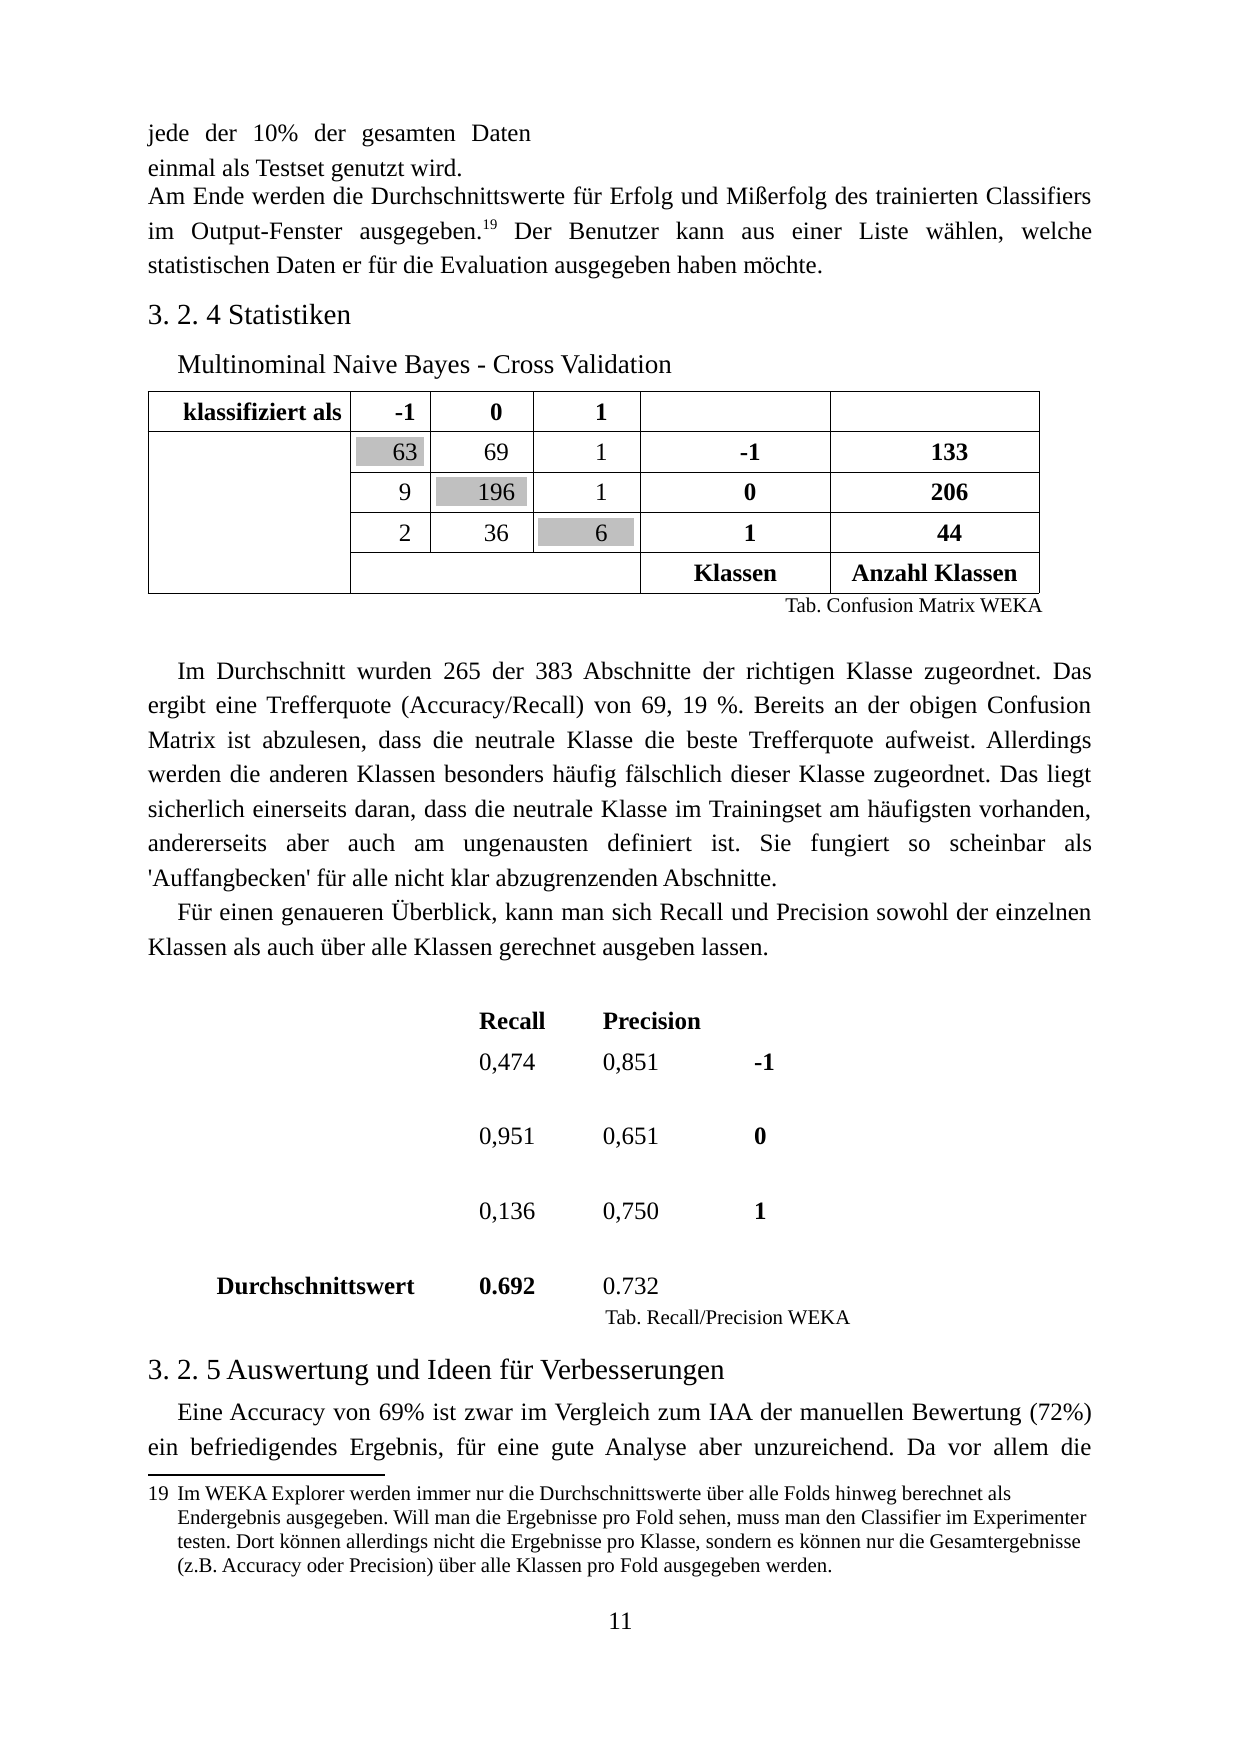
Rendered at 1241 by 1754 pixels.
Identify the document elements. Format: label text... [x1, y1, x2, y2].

table_cell 0,136 [444, 1190, 567, 1265]
table_cell 0,651 [568, 1116, 719, 1190]
table_cell 0 [719, 1116, 841, 1190]
table_cell Anzahl Klassen [831, 553, 1039, 592]
table_header -1 [351, 392, 430, 431]
table_cell Am Ende werden die Durchschnittswerte für Erfolg und Mißerfolg des trainierten Classifiers im Output-Fenster ausgegeben. Der Benutzer kann aus einer Liste wählen, welche statistischen Daten er für die Evaluation ausgegeben haben möchte. [148, 181, 1093, 279]
table_header [719, 1001, 841, 1041]
table_header jede der 10% der gesamten Daten einmal als Testset genutzt wird. [148, 118, 531, 181]
table_header 0 [431, 392, 533, 431]
table_cell 1 [534, 432, 640, 472]
table_cell 6 [534, 513, 640, 552]
table_cell -1 [719, 1041, 841, 1116]
table_cell 0,851 [568, 1041, 719, 1116]
text Multinominal Naive Bayes - Cross Validation [148, 348, 1093, 379]
table_header 1 [534, 392, 640, 431]
table_cell 0,474 [444, 1041, 567, 1116]
table_header klassifiziert als [149, 392, 350, 431]
table_cell [351, 553, 640, 592]
table_cell [149, 432, 350, 592]
table_cell 0,732 [568, 1265, 719, 1305]
table_cell Klassen [641, 553, 830, 592]
table_cell 196 [431, 473, 533, 512]
table_cell 0,750 [568, 1190, 719, 1265]
table_cell 206 [831, 473, 1039, 512]
table_cell 44 [831, 513, 1039, 552]
text Für einen genaueren Überblick, kann man sich Recall und Precision sowohl der einzelnen Klassen als auch über alle Klassen gerechnet ausgeben lassen. [148, 897, 1093, 961]
table_cell Durchschnittswert [181, 1265, 444, 1305]
table_cell 36 [431, 513, 533, 552]
table_cell 1 [534, 473, 640, 512]
table_header Precision [568, 1001, 719, 1041]
table_header Recall [444, 1001, 567, 1041]
table_cell 0 [641, 473, 830, 512]
table_header [831, 392, 1039, 431]
text Tab. Confusion Matrix WEKA [148, 593, 1093, 617]
table_header [641, 392, 830, 431]
table_cell 0,692 [444, 1265, 567, 1305]
table_cell 63 [351, 432, 430, 472]
text 3. 2. 4 Statistiken [148, 297, 1093, 330]
text Im Durchschnitt wurden 265 der 383 Abschnitte der richtigen Klasse zugeordnet. Das ergibt eine Trefferquote (Accuracy/Recall) von 69, 19 %. Bereits an der obigen Confusion Matrix ist abzulesen, dass die neutrale Klasse die beste Trefferquote aufweist. Allerdings werden die anderen Klassen besonders häufig fälschlich dieser Klasse zugeordnet. Das liegt sicherlich einerseits daran, dass die neutrale Klasse im Trainingset am häufigsten vorhanden, andererseits aber auch am ungenausten definiert ist. Sie fungiert so scheinbar als 'Auffangbecken' für alle nicht klar abzugrenzenden Abschnitte. [148, 656, 1093, 892]
text Tab. Recall/Precision WEKA [148, 1305, 1093, 1329]
table_header [531, 118, 1093, 181]
text 3. 2. 5 Auswertung und Ideen für Verbesserungen [148, 1352, 1093, 1385]
table_cell 133 [831, 432, 1039, 472]
text Eine Accuracy von 69% ist zwar im Vergleich zum IAA der manuellen Bewertung (72%) ein befriedigendes Ergebnis, für eine gute Analyse aber unzureichend. Da vor allem die [148, 1397, 1093, 1460]
table_cell 9 [351, 473, 430, 512]
table_cell 69 [431, 432, 533, 472]
table_cell -1 [641, 432, 830, 472]
table_cell 0,951 [444, 1116, 567, 1190]
table_cell [719, 1265, 841, 1305]
table_header [181, 1001, 444, 1265]
table_cell 2 [351, 513, 430, 552]
table_cell 1 [641, 513, 830, 552]
table_cell 1 [719, 1190, 841, 1265]
